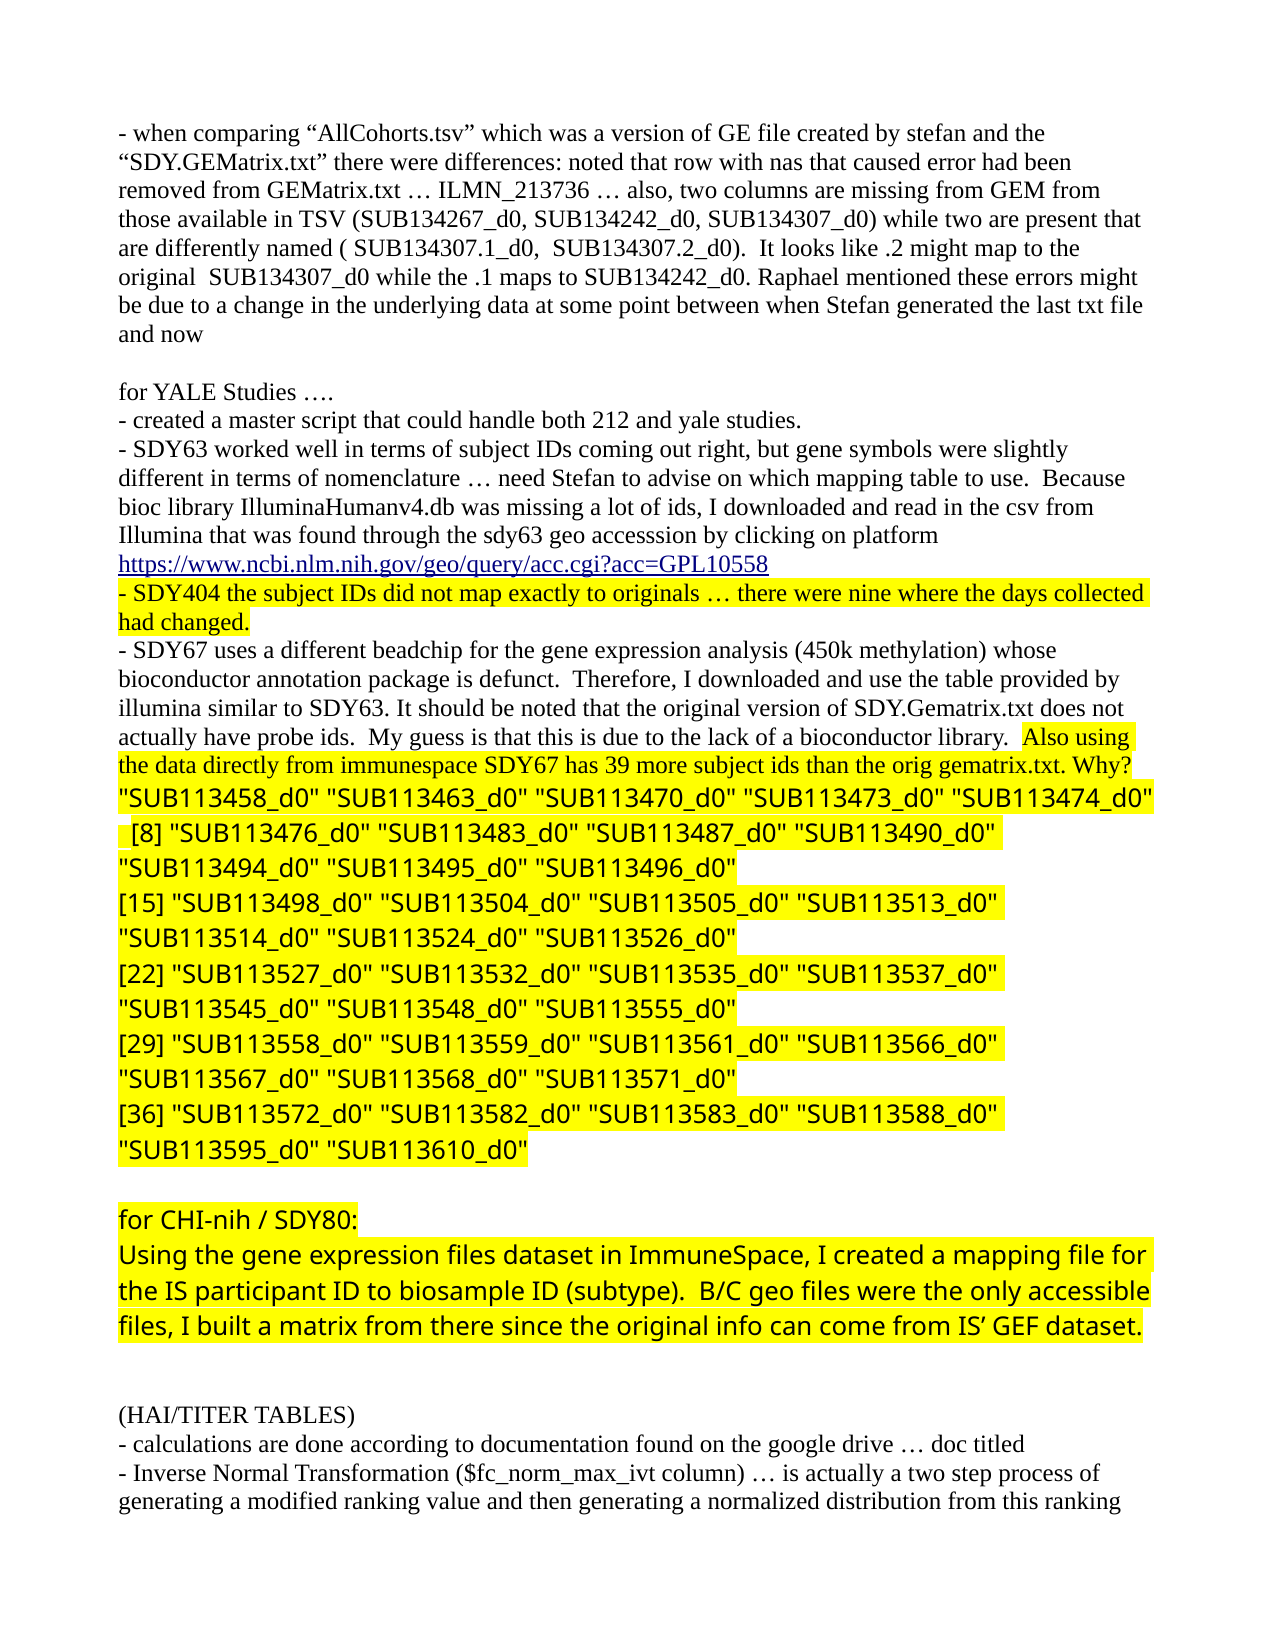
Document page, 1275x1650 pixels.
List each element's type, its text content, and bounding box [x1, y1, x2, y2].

text [22] "SUB113527_d0" "SUB113532_d0" "SUB113535_d0" "SUB113537_d0" "SUB113545_d0" "SUB113548_d0" "SUB113555_d0" [118, 955, 1157, 1026]
text - SDY63 worked well in terms of subject IDs coming out right, but gene symbols were slightly different in terms of nomenclature … need Stefan to advise on which mapping table to use. Because bioc library IlluminaHumanv4.db was missing a lot of ids, I downloaded and read in the csv from Illumina that was found through the sdy63 geo accesssion by clicking on platform [118, 434, 1157, 549]
text [15] "SUB113498_d0" "SUB113504_d0" "SUB113505_d0" "SUB113513_d0" "SUB113514_d0" "SUB113524_d0" "SUB113526_d0" [118, 885, 1157, 955]
text - created a master script that could handle both 212 and yale studies. [118, 406, 1157, 434]
text - when comparing “AllCohorts.tsv” which was a version of GE file created by stefan and the “SDY.GEMatrix.txt” there were differences: noted that row with nas that caused error had been removed from GEMatrix.txt … ILMN_213736 … also, two columns are missing from GEM from those available in TSV (SUB134267_d0, SUB134242_d0, SUB134307_d0) while two are present that are differently named ( SUB134307.1_d0, SUB134307.2_d0). It looks like .2 might map to the original SUB134307_d0 while the .1 maps to SUB134242_d0. Raphael mentioned these errors might be due to a change in the underlying data at some point between when Stefan generated the last txt file and now [118, 118, 1157, 348]
text (HAI/TITER TABLES) [118, 1400, 1157, 1429]
text Using the gene expression files dataset in ImmuneSpace, I created a mapping file for the IS participant ID to biosample ID (subtype). B/C geo files were the only accessible files, I built a matrix from there since the original info can come from IS’ GEF dataset. [118, 1237, 1157, 1343]
text for CHI-nih / SDY80: [118, 1202, 1157, 1237]
text [29] "SUB113558_d0" "SUB113559_d0" "SUB113561_d0" "SUB113566_d0" "SUB113567_d0" "SUB113568_d0" "SUB113571_d0" [118, 1026, 1157, 1096]
text - calculations are done according to documentation found on the google drive … doc titled [118, 1429, 1157, 1458]
text - SDY404 the subject IDs did not map exactly to originals … there were nine where the days collected had changed. [118, 578, 1157, 636]
text - Inverse Normal Transformation ($fc_norm_max_ivt column) … is actually a two step process of generating a modified ranking value and then generating a normalized distribution from this ranking [118, 1458, 1157, 1515]
text "SUB113458_d0" "SUB113463_d0" "SUB113470_d0" "SUB113473_d0" "SUB113474_d0" [118, 779, 1157, 814]
text [36] "SUB113572_d0" "SUB113582_d0" "SUB113583_d0" "SUB113588_d0" "SUB113595_d0" "SUB113610_d0" [118, 1096, 1157, 1167]
text - SDY67 uses a different beadchip for the gene expression analysis (450k methylation) whose bioconductor annotation package is defunct. Therefore, I downloaded and use the table provided by illumina similar to SDY63. It should be noted that the original version of SDY.Gematrix.txt does not actually have probe ids. My guess is that this is due to the lack of a bioconductor library. Also using the data directly from immunespace SDY67 has 39 more subject ids than the orig gematrix.txt. Why? [118, 636, 1157, 779]
text https://www.ncbi.nlm.nih.gov/geo/query/acc.cgi?acc=GPL10558 [118, 549, 1157, 578]
text [8] "SUB113476_d0" "SUB113483_d0" "SUB113487_d0" "SUB113490_d0" "SUB113494_d0" "SUB113495_d0" "SUB113496_d0" [118, 814, 1157, 885]
text for YALE Studies …. [118, 377, 1157, 406]
